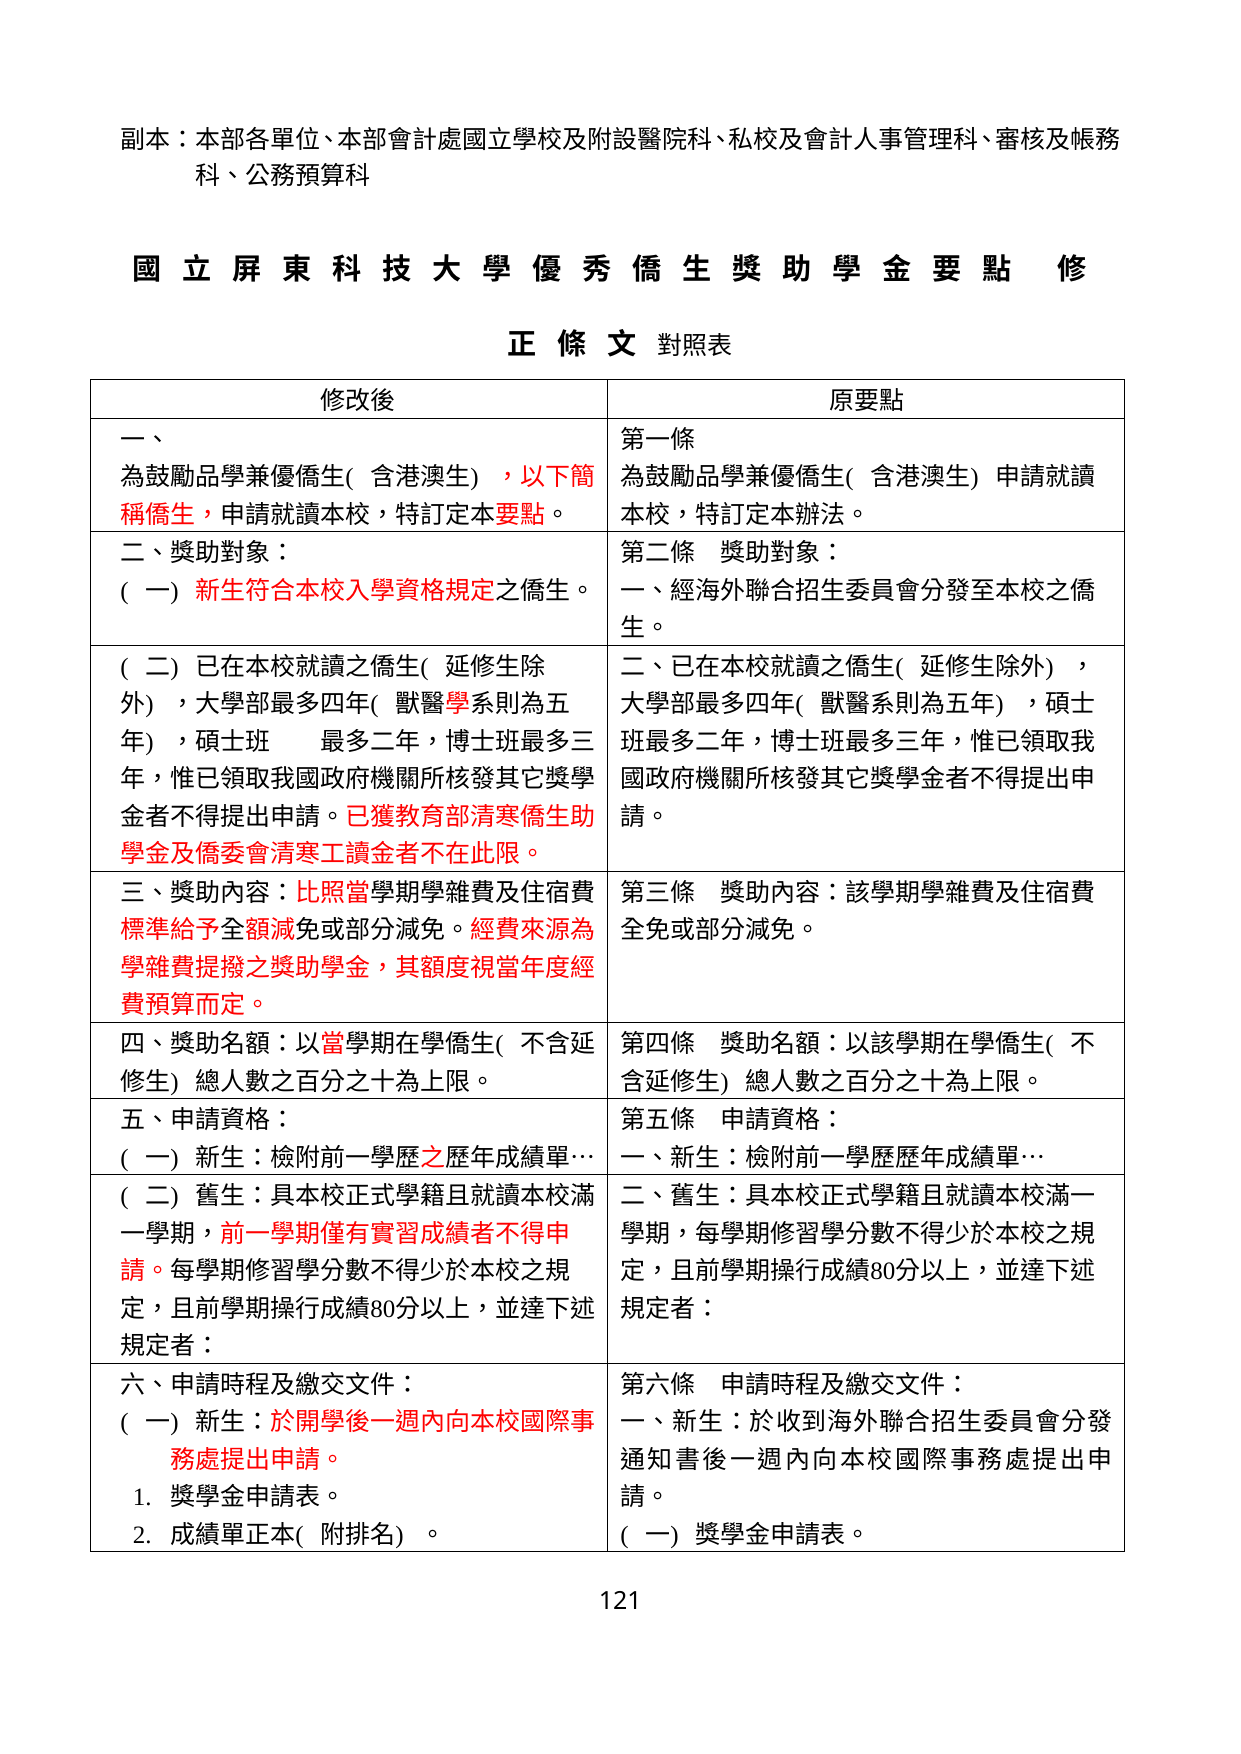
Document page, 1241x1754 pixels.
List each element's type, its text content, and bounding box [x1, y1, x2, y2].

table_cell (二) 已在本校就讀之僑生(延修生除外)，大學部最多四年(獸醫學系則為五年)，碩士班 最多二年，博士班最多三年，惟已領取我國政府機關所核發其它獎學金者不得提出申請。已獲教育部清寒僑生助學金及僑委會清寒工讀金者不在此限。 [91, 646, 607, 871]
text 國立屏東科技大學優秀僑生獎助學金要點 修正條文對照表 [120, 229, 1120, 379]
text 副本：本部各單位、本部會計處國立學校及附設醫院科、私校及會計人事管理科、審核及帳務科、公務預算科 [120, 119, 1120, 192]
table_cell 二、已在本校就讀之僑生(延修生除外)，大學部最多四年(獸醫系則為五年)，碩士班最多二年，博士班最多三年，惟已領取我國政府機關所核發其它獎學金者不得提出申請。 [608, 646, 1124, 871]
table_header 修改後 [91, 380, 607, 418]
table_cell 二、舊生：具本校正式學籍且就讀本校滿一學期，每學期修習學分數不得少於本校之規定，且前學期操行成績80分以上，並達下述規定者： [608, 1175, 1124, 1362]
table_cell (二)舊生：具本校正式學籍且就讀本校滿一學期，前一學期僅有實習成績者不得申請。每學期修習學分數不得少於本校之規定，且前學期操行成績80分以上，並達下述規定者： [91, 1175, 607, 1362]
table_cell 第一條 為鼓勵品學兼優僑生(含港澳生)申請就讀本校，特訂定本辦法。 [608, 419, 1124, 531]
table_header 原要點 [608, 380, 1124, 418]
table_cell 第二條 獎助對象： 一、經海外聯合招生委員會分發至本校之僑生。 [608, 532, 1124, 645]
table_cell 第三條 獎助內容：該學期學雜費及住宿費全免或部分減免。 [608, 872, 1124, 1022]
table_cell 六、申請時程及繳交文件： (一)新生：於開學後一週內向本校國際事務處提出申請。 1.獎學金申請表。 2.成績單正本(附排名)。 [91, 1364, 607, 1551]
table_cell 第五條 申請資格： 一、新生：檢附前一學歷歷年成績單… [608, 1099, 1124, 1174]
table_cell 三、獎助內容：比照當學期學雜費及住宿費標準給予全額減免或部分減免。經費來源為學雜費提撥之獎助學金，其額度視當年度經費預算而定。 [91, 872, 607, 1022]
table_cell 四、獎助名額：以當學期在學僑生(不含延修生)總人數之百分之十為上限。 [91, 1023, 607, 1098]
table_cell 五、申請資格： (一)新生：檢附前一學歷之歷年成績單… [91, 1099, 607, 1174]
table_cell 第六條 申請時程及繳交文件： 一、新生：於收到海外聯合招生委員會分發通知書後一週內向本校國際事務處提出申請。 (一)獎學金申請表。 [608, 1364, 1124, 1551]
table_cell 一、 為鼓勵品學兼優僑生(含港澳生)，以下簡稱僑生，申請就讀本校，特訂定本要點。 [91, 419, 607, 531]
table_cell 二、獎助對象： (一) 新生符合本校入學資格規定之僑生。 [91, 532, 607, 645]
table_cell 第四條 獎助名額：以該學期在學僑生(不含延修生)總人數之百分之十為上限。 [608, 1023, 1124, 1098]
